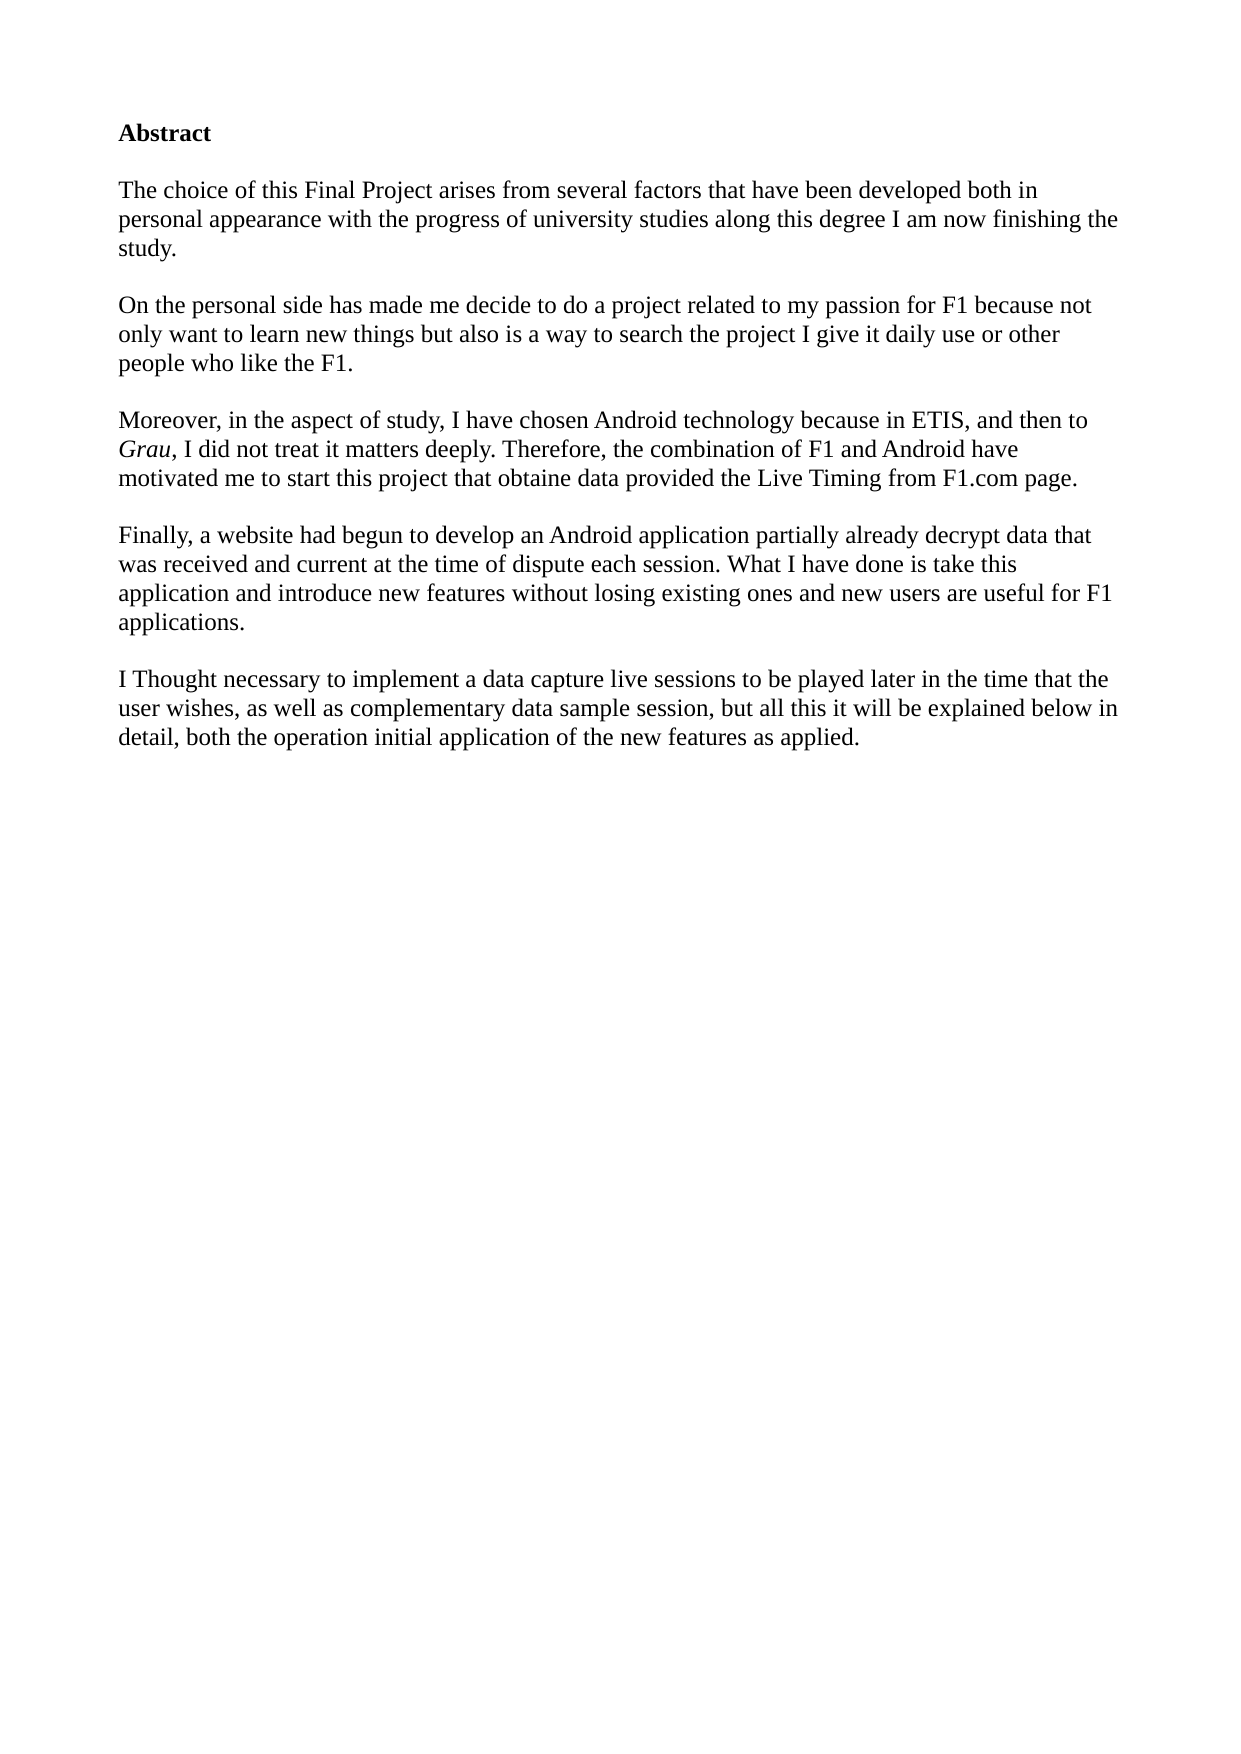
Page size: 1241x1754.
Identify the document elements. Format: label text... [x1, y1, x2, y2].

text Abstract [118, 118, 1122, 147]
text The choice of this Final Project arises from several factors that have been developed both in personal appearance with the progress of university studies along this degree I am now finishing the study. [118, 176, 1122, 262]
text On the personal side has made me decide to do a project related to my passion for F1 because not only want to learn new things but also is a way to search the project I give it daily use or other people who like the F1. Moreover, in the aspect of study, I have chosen Android technology because in ETIS, and then to Grau, I did not treat it matters deeply. Therefore, the combination of F1 and Android have motivated me to start this project that obtaine data provided the Live Timing from F1.com page. Finally, a website had begun to develop an Android application partially already decrypt data that was received and current at the time of dispute each session. What I have done is take this application and introduce new features without losing existing ones and new users are useful for F1 applications. I Thought necessary to implement a data capture live sessions to be played later in the time that the user wishes, as well as complementary data sample session, but all this it will be explained below in detail, both the operation initial application of the new features as applied. [118, 291, 1122, 751]
